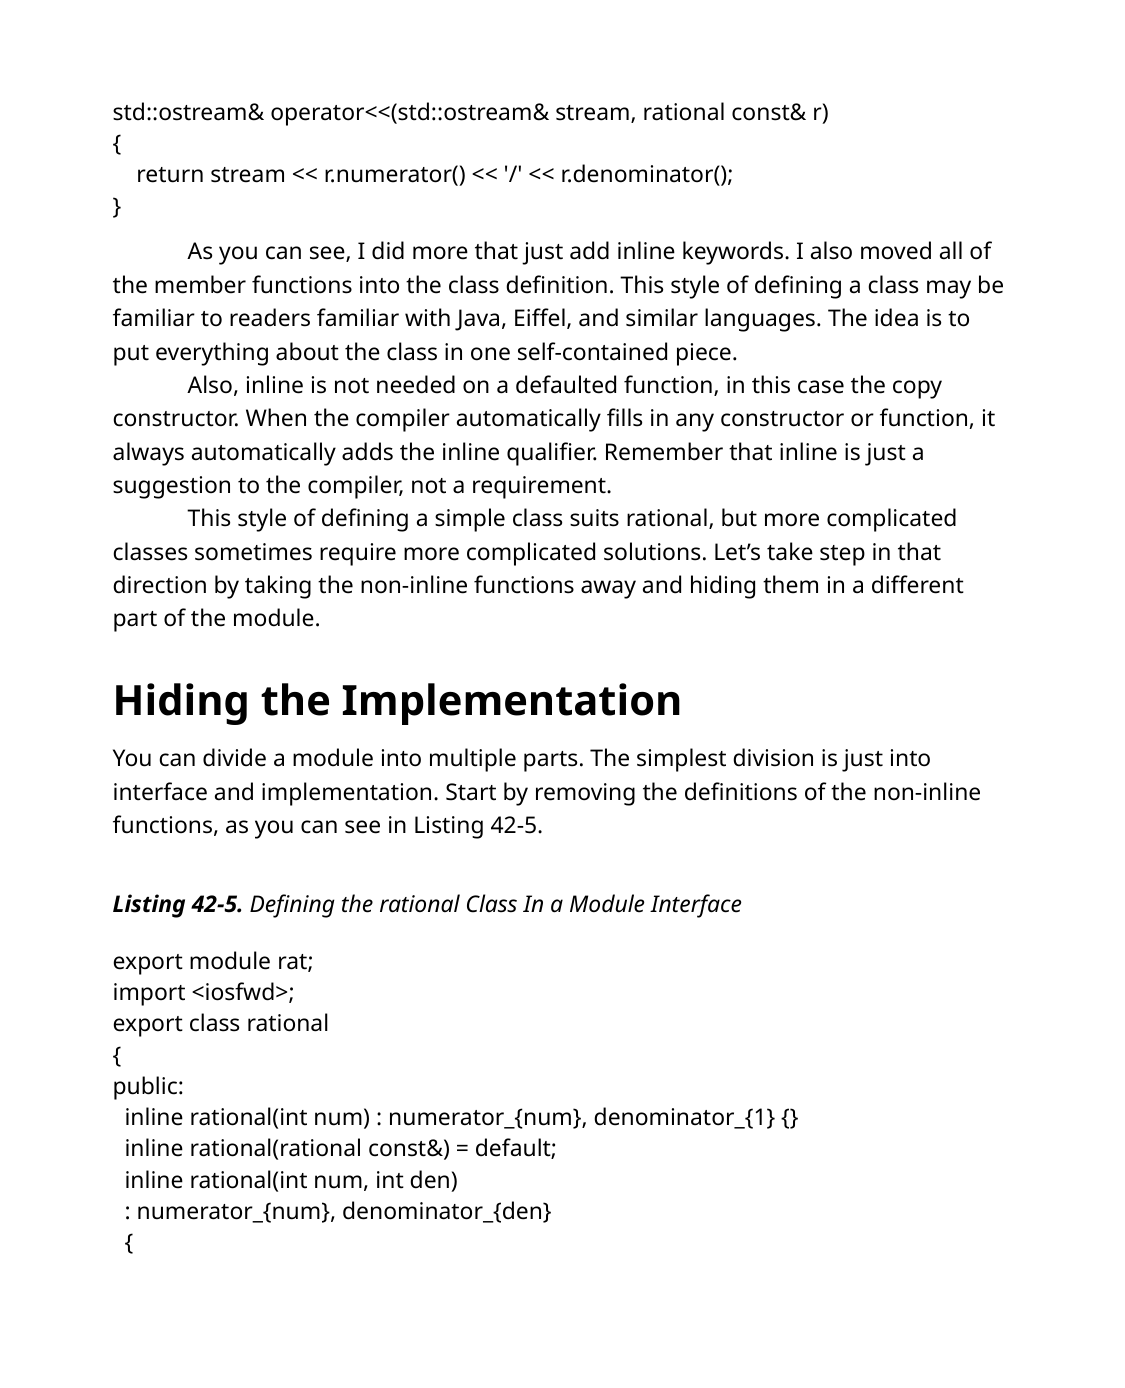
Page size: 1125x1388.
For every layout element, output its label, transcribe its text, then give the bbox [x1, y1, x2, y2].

text This style of defining a simple class suits rational, but more complicated classes sometimes require more complicated solutions. Let’s take step in that direction by taking the non-inline functions away and hiding them in a different part of the module. [112, 500, 1012, 633]
text import <iosfwd>; [112, 976, 1012, 1007]
text } [112, 190, 1012, 221]
text inline rational(int num) : numerator_{num}, denominator_{1} {} [112, 1101, 1012, 1132]
text Listing 42-5. Defining the rational Class In a Module Interface [112, 888, 1012, 919]
text export class rational [112, 1007, 1012, 1039]
text : numerator_{num}, denominator_{den} [112, 1195, 1012, 1226]
text { [112, 1226, 1012, 1257]
text export module rat; [112, 945, 1012, 976]
text You can divide a module into multiple parts. The simplest division is just into interface and implementation. Start by removing the definitions of the non-inline functions, as you can see in Listing 42-5. [112, 740, 1012, 840]
text public: [112, 1070, 1012, 1101]
text Also, inline is not needed on a defaulted function, in this case the copy constructor. When the compiler automatically fills in any constructor or function, it always automatically adds the inline qualifier. Remember that inline is just a suggestion to the compiler, not a requirement. [112, 367, 1012, 500]
text return stream << r.numerator() << '/' << r.denominator(); [112, 158, 1012, 190]
text { [112, 1039, 1012, 1070]
text { [112, 127, 1012, 158]
text As you can see, I did more that just add inline keywords. I also moved all of the member functions into the class definition. This style of defining a class may be familiar to readers familiar with Java, Eiffel, and similar languages. The idea is to put everything about the class in one self-contained piece. [112, 233, 1012, 367]
subtitle Hiding the Implementation [112, 671, 1012, 728]
text inline rational(rational const&) = default; [112, 1132, 1012, 1164]
text std::ostream& operator<<(std::ostream& stream, rational const& r) [112, 96, 1012, 127]
text inline rational(int num, int den) [112, 1164, 1012, 1195]
